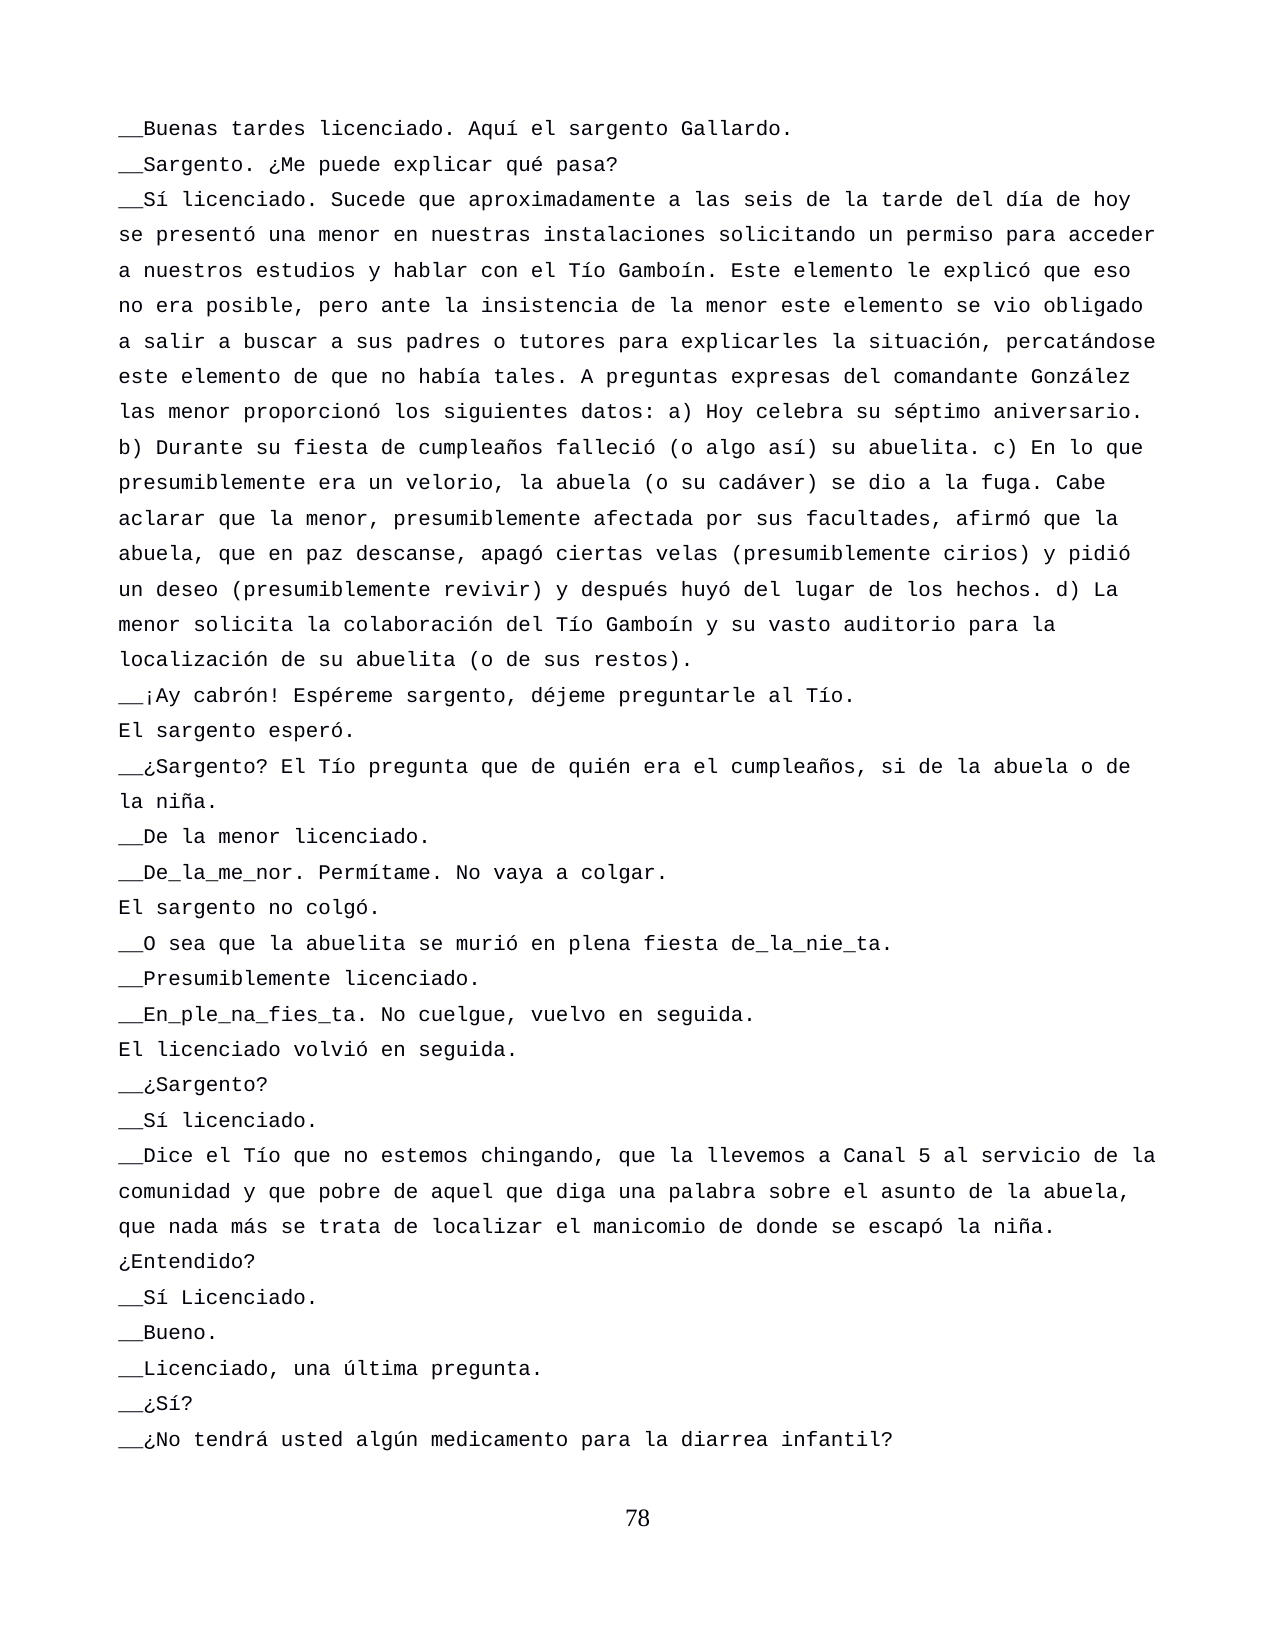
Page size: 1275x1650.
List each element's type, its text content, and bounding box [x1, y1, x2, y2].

text __Buenas tardes licenciado. Aquí el sargento Gallardo. [118, 118, 1157, 142]
text __De la menor licenciado. [118, 826, 1157, 850]
text El sargento esperó. [118, 720, 1157, 744]
text __¿Sargento? [118, 1074, 1157, 1098]
text El licenciado volvió en seguida. [118, 1039, 1157, 1063]
text __Sí licenciado. Sucede que aproximadamente a las seis de la tarde del día de hoy se presentó una menor en nuestras instalaciones solicitando un permiso para acceder a nuestros estudios y hablar con el Tío Gamboín. Este elemento le explicó que eso no era posible, pero ante la insistencia de la menor este elemento se vio obligado a salir a buscar a sus padres o tutores para explicarles la situación, percatándose este elemento de que no había tales. A preguntas expresas del comandante González las menor proporcionó los siguientes datos: a) Hoy celebra su séptimo aniversario. b) Durante su fiesta de cumpleaños falleció (o algo así) su abuelita. c) En lo que presumiblemente era un velorio, la abuela (o su cadáver) se dio a la fuga. Cabe aclarar que la menor, presumiblemente afectada por sus facultades, afirmó que la abuela, que en paz descanse, apagó ciertas velas (presumiblemente cirios) y pidió un deseo (presumiblemente revivir) y después huyó del lugar de los hechos. d) La menor solicita la colaboración del Tío Gamboín y su vasto auditorio para la localización de su abuelita (o de sus restos). [118, 189, 1157, 673]
text __Sí licenciado. [118, 1110, 1157, 1133]
text __Dice el Tío que no estemos chingando, que la llevemos a Canal 5 al servicio de la comunidad y que pobre de aquel que diga una palabra sobre el asunto de la abuela, que nada más se trata de localizar el manicomio de donde se escapó la niña. ¿Entendido? [118, 1145, 1157, 1275]
text __O sea que la abuelita se murió en plena fiesta de_la_nie_ta. [118, 933, 1157, 956]
text __Licenciado, una última pregunta. [118, 1358, 1157, 1381]
text __¿No tendrá usted algún medicamento para la diarrea infantil? [118, 1428, 1157, 1452]
text __Bueno. [118, 1322, 1157, 1346]
text __¿Sargento? El Tío pregunta que de quién era el cumpleaños, si de la abuela o de la niña. [118, 756, 1157, 815]
text __¿Sí? [118, 1393, 1157, 1417]
text __Presumiblemente licenciado. [118, 968, 1157, 992]
text El sargento no colgó. [118, 897, 1157, 921]
text __De_la_me_nor. Permítame. No vaya a colgar. [118, 862, 1157, 886]
text __En_ple_na_fies_ta. No cuelgue, vuelvo en seguida. [118, 1003, 1157, 1027]
text __Sí Licenciado. [118, 1287, 1157, 1311]
text __¡Ay cabrón! Espéreme sargento, déjeme preguntarle al Tío. [118, 685, 1157, 708]
text __Sargento. ¿Me puede explicar qué pasa? [118, 153, 1157, 177]
